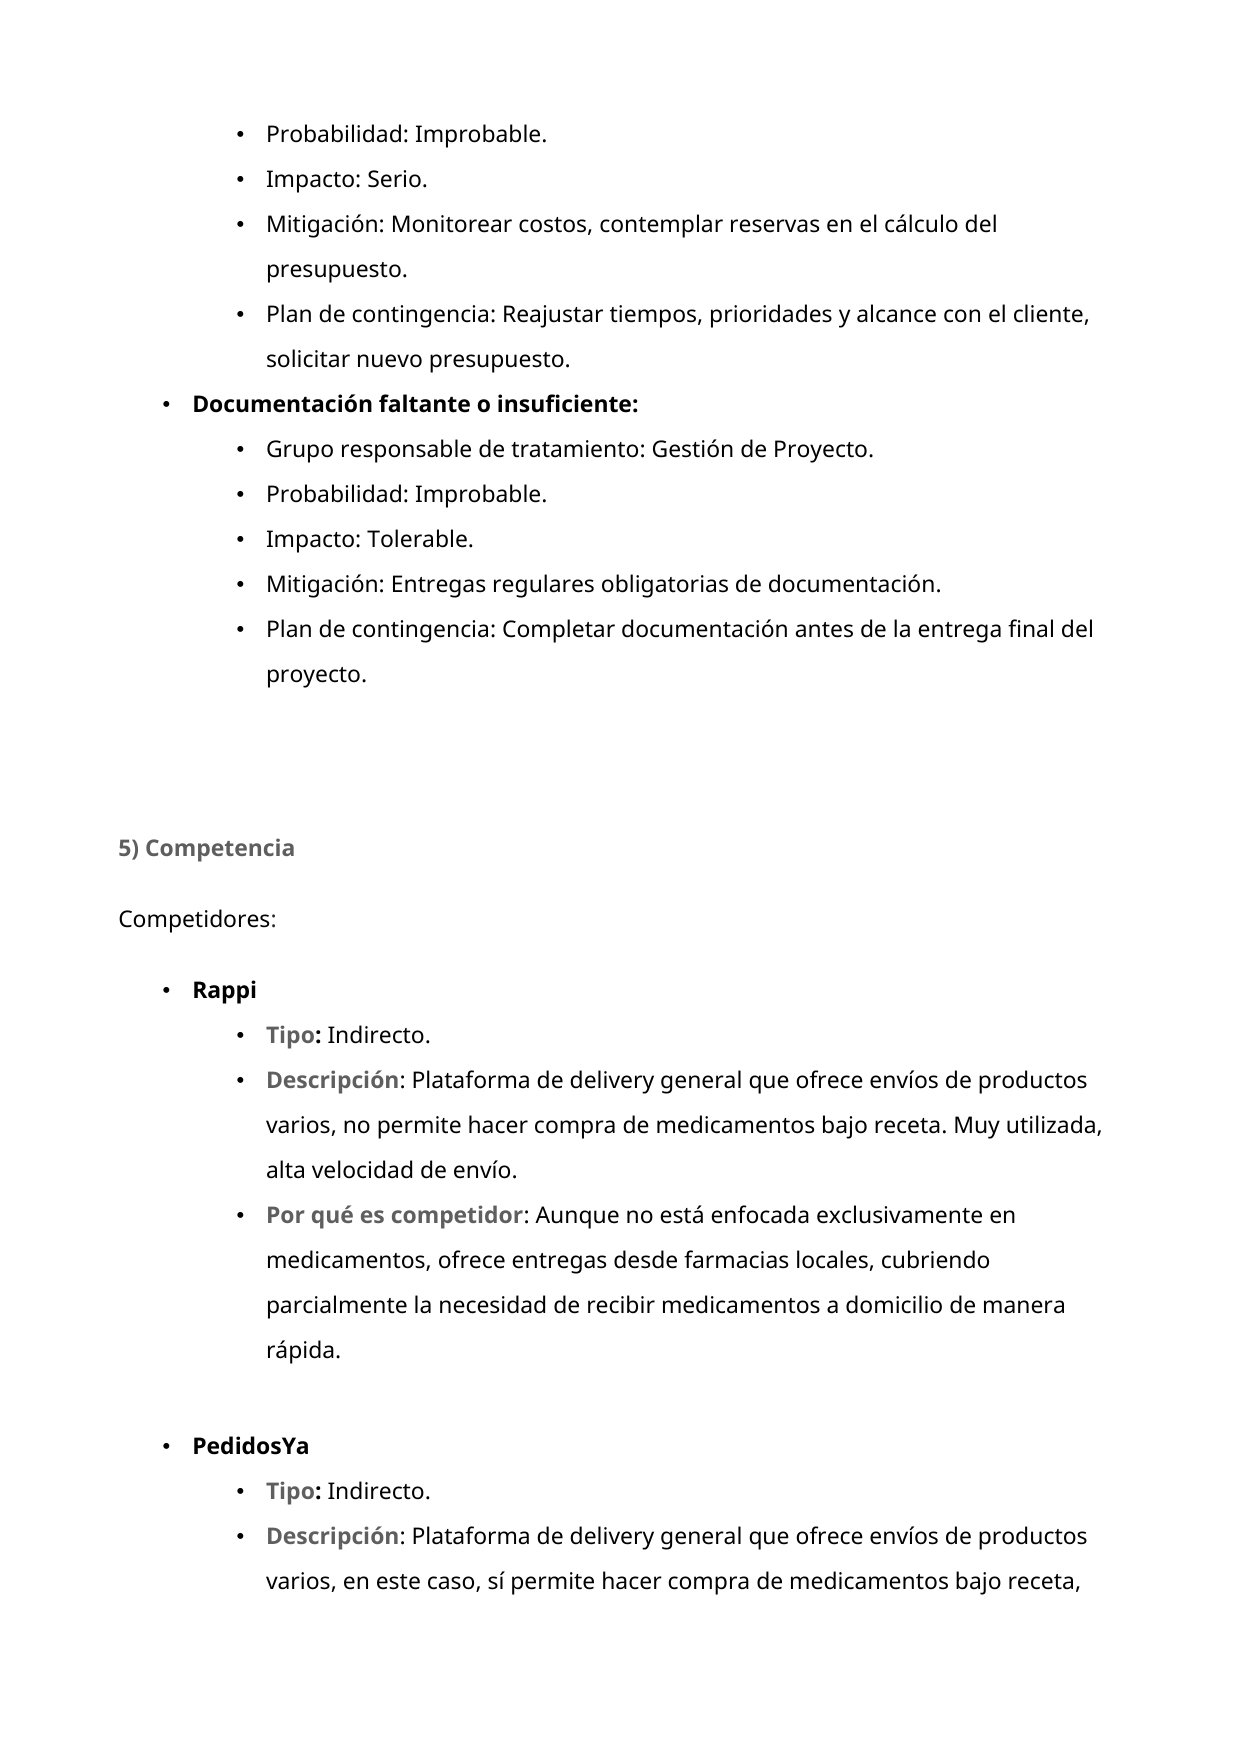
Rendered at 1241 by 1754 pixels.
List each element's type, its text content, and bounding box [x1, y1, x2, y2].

list Probabilidad: Improbable. [236, 478, 1122, 509]
list Probabilidad: Improbable. [236, 118, 1122, 149]
list Mitigación: Entregas regulares obligatorias de documentación. [236, 568, 1122, 599]
text Competidores: [118, 902, 1122, 934]
list Grupo responsable de tratamiento: Gestión de Proyecto. [236, 433, 1122, 464]
list Tipo: Indirecto. [236, 1019, 1122, 1051]
list Impacto: Tolerable. [236, 523, 1122, 554]
list Mitigación: Monitorear costos, contemplar reservas en el cálculo del presupuesto. [236, 208, 1122, 284]
list PedidosYa [162, 1430, 1122, 1461]
list Documentación faltante o insuficiente: [162, 388, 1122, 419]
list Descripción: Plataforma de delivery general que ofrece envíos de productos varios, no permite hacer compra de medicamentos bajo receta. Muy utilizada, alta velocidad de envío. [236, 1064, 1122, 1186]
list Impacto: Serio. [236, 163, 1122, 194]
list Descripción: Plataforma de delivery general que ofrece envíos de productos varios, en este caso, sí permite hacer compra de medicamentos bajo receta, [236, 1520, 1122, 1596]
list Tipo: Indirecto. [236, 1475, 1122, 1506]
list Por qué es competidor: Aunque no está enfocada exclusivamente en medicamentos, ofrece entregas desde farmacias locales, cubriendo parcialmente la necesidad de recibir medicamentos a domicilio de manera rápida. [236, 1199, 1122, 1366]
text 5) Competencia [118, 832, 1122, 863]
list Rappi [162, 974, 1122, 1006]
list Plan de contingencia: Completar documentación antes de la entrega final del proyecto. [236, 613, 1122, 689]
list Plan de contingencia: Reajustar tiempos, prioridades y alcance con el cliente, solicitar nuevo presupuesto. [236, 298, 1122, 374]
